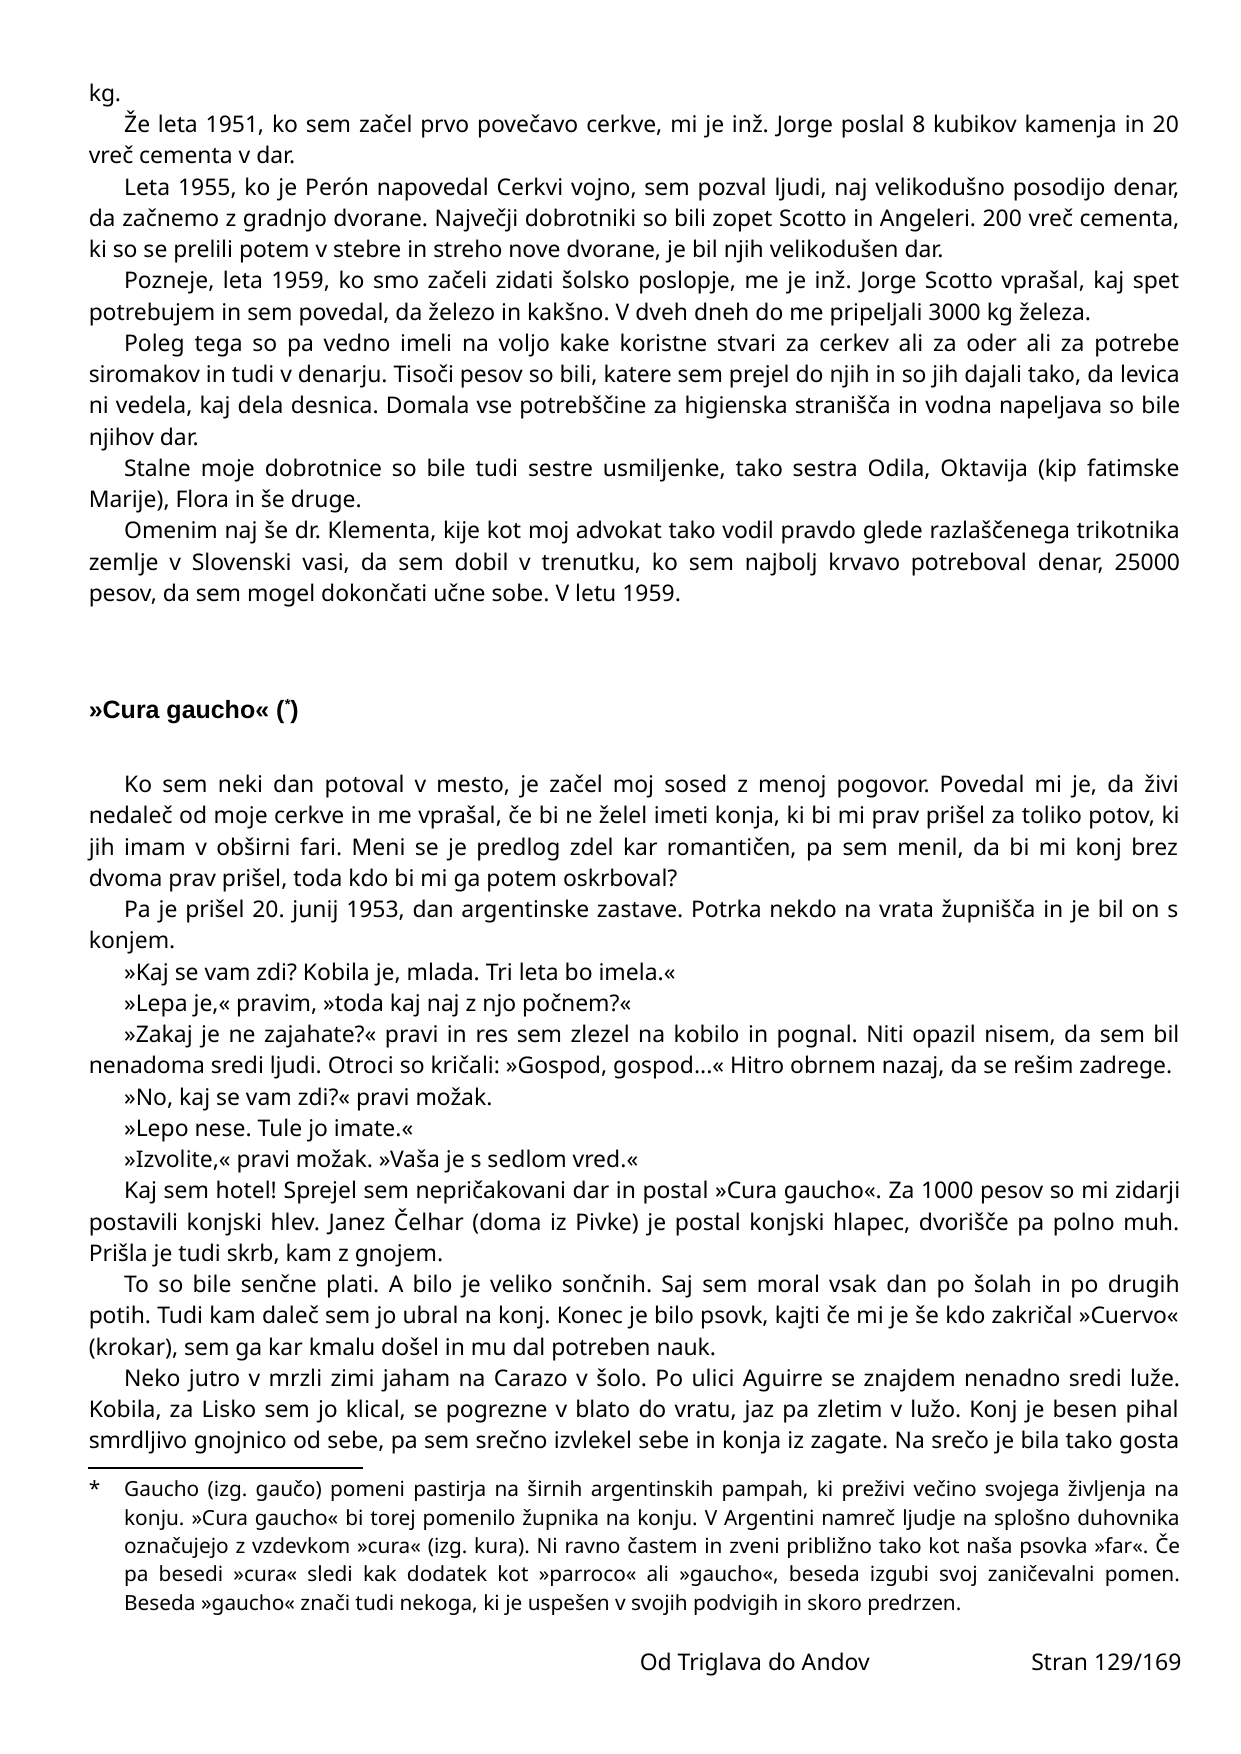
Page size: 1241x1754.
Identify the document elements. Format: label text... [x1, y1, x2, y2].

text kg. [88, 77, 1181, 108]
text »Izvolite,« pravi možak. »Vaša je s sedlom vred.« [88, 1143, 1181, 1174]
text Omenim naj še dr. Klementa, kije kot moj advokat tako vodil pravdo glede razlaščenega trikotnika zemlje v Slovenski vasi, da sem dobil v trenutku, ko sem najbolj krvavo potreboval denar, 25000 pesov, da sem mogel dokončati učne sobe. V letu 1959. [88, 514, 1181, 608]
text »Lepo nese. Tule jo imate.« [88, 1112, 1181, 1143]
text Neko jutro v mrzli zimi jaham na Carazo v šolo. Po ulici Aguirre se znajdem nenadno sredi luže. Kobila, za Lisko sem jo klical, se pogrezne v blato do vratu, jaz pa zletim v lužo. Konj je besen pihal smrdljivo gnojnico od sebe, pa sem srečno izvlekel sebe in konja iz zagate. Na srečo je bila tako gosta [88, 1362, 1181, 1456]
text Že leta 1951, ko sem začel prvo povečavo cerkve, mi je inž. Jorge poslal 8 kubikov kamenja in 20 vreč cementa v dar. [88, 108, 1181, 171]
text Pa je prišel 20. junij 1953, dan argentinske zastave. Potrka nekdo na vrata župnišča in je bil on s konjem. [88, 893, 1181, 956]
text »Lepa je,« pravim, »toda kaj naj z njo počnem?« [88, 987, 1181, 1018]
text »Kaj se vam zdi? Kobila je, mlada. Tri leta bo imela.« [88, 956, 1181, 987]
text Ko sem neki dan potoval v mesto, je začel moj sosed z menoj pogovor. Povedal mi je, da živi nedaleč od moje cerkve in me vprašal, če bi ne želel imeti konja, ki bi mi prav prišel za toliko potov, ki jih imam v obširni fari. Meni se je predlog zdel kar romantičen, pa sem menil, da bi mi konj brez dvoma prav prišel, toda kdo bi mi ga potem oskrboval? [88, 768, 1181, 893]
text »No, kaj se vam zdi?« pravi možak. [88, 1081, 1181, 1112]
subtitle »Cura gaucho« () [88, 696, 1181, 724]
text Kaj sem hotel! Sprejel sem nepričakovani dar in postal »Cura gaucho«. Za 1000 pesov so mi zidarji postavili konjski hlev. Janez Čelhar (doma iz Pivke) je postal konjski hlapec, dvorišče pa polno muh. Prišla je tudi skrb, kam z gnojem. [88, 1174, 1181, 1268]
text Pozneje, leta 1959, ko smo začeli zidati šolsko poslopje, me je inž. Jorge Scotto vprašal, kaj spet potrebujem in sem povedal, da železo in kakšno. V dveh dneh do me pripeljali 3000 kg železa. [88, 264, 1181, 327]
text Leta 1955, ko je Perón napovedal Cerkvi vojno, sem pozval ljudi, naj velikodušno posodijo denar, da začnemo z gradnjo dvorane. Največji dobrotniki so bili zopet Scotto in Angeleri. 200 vreč cementa, ki so se prelili potem v stebre in streho nove dvorane, je bil njih velikodušen dar. [88, 171, 1181, 264]
text Stalne moje dobrotnice so bile tudi sestre usmiljenke, tako sestra Odila, Oktavija (kip fatimske Marije), Flora in še druge. [88, 452, 1181, 514]
text »Zakaj je ne zajahate?« pravi in res sem zlezel na kobilo in pognal. Niti opazil nisem, da sem bil nenadoma sredi ljudi. Otroci so kričali: »Gospod, gospod...« Hitro obrnem nazaj, da se rešim zadrege. [88, 1018, 1181, 1081]
text Gaucho (izg. gaučo) pomeni pastirja na širnih argentinskih pampah, ki preživi večino svojega življenja na konju. »Cura gaucho« bi torej pomenilo župnika na konju. V Argentini namreč ljudje na splošno duhovnika označujejo z vzdevkom »cura« (izg. kura). Ni ravno častem in zveni približno tako kot naša psovka »far«. Če pa besedi »cura« sledi kak dodatek kot »parroco« ali »gaucho«, beseda izgubi svoj zaničevalni pomen. Beseda »gaucho« znači tudi nekoga, ki je uspešen v svojih podvigih in skoro predrzen. [88, 1474, 1181, 1616]
text Poleg tega so pa vedno imeli na voljo kake koristne stvari za cerkev ali za oder ali za potrebe siromakov in tudi v denarju. Tisoči pesov so bili, katere sem prejel do njih in so jih dajali tako, da levica ni vedela, kaj dela desnica. Domala vse potrebščine za higienska stranišča in vodna napeljava so bile njihov dar. [88, 327, 1181, 452]
text To so bile senčne plati. A bilo je veliko sončnih. Saj sem moral vsak dan po šolah in po drugih potih. Tudi kam daleč sem jo ubral na konj. Konec je bilo psovk, kajti če mi je še kdo zakričal »Cuervo« (krokar), sem ga kar kmalu došel in mu dal potreben nauk. [88, 1268, 1181, 1362]
